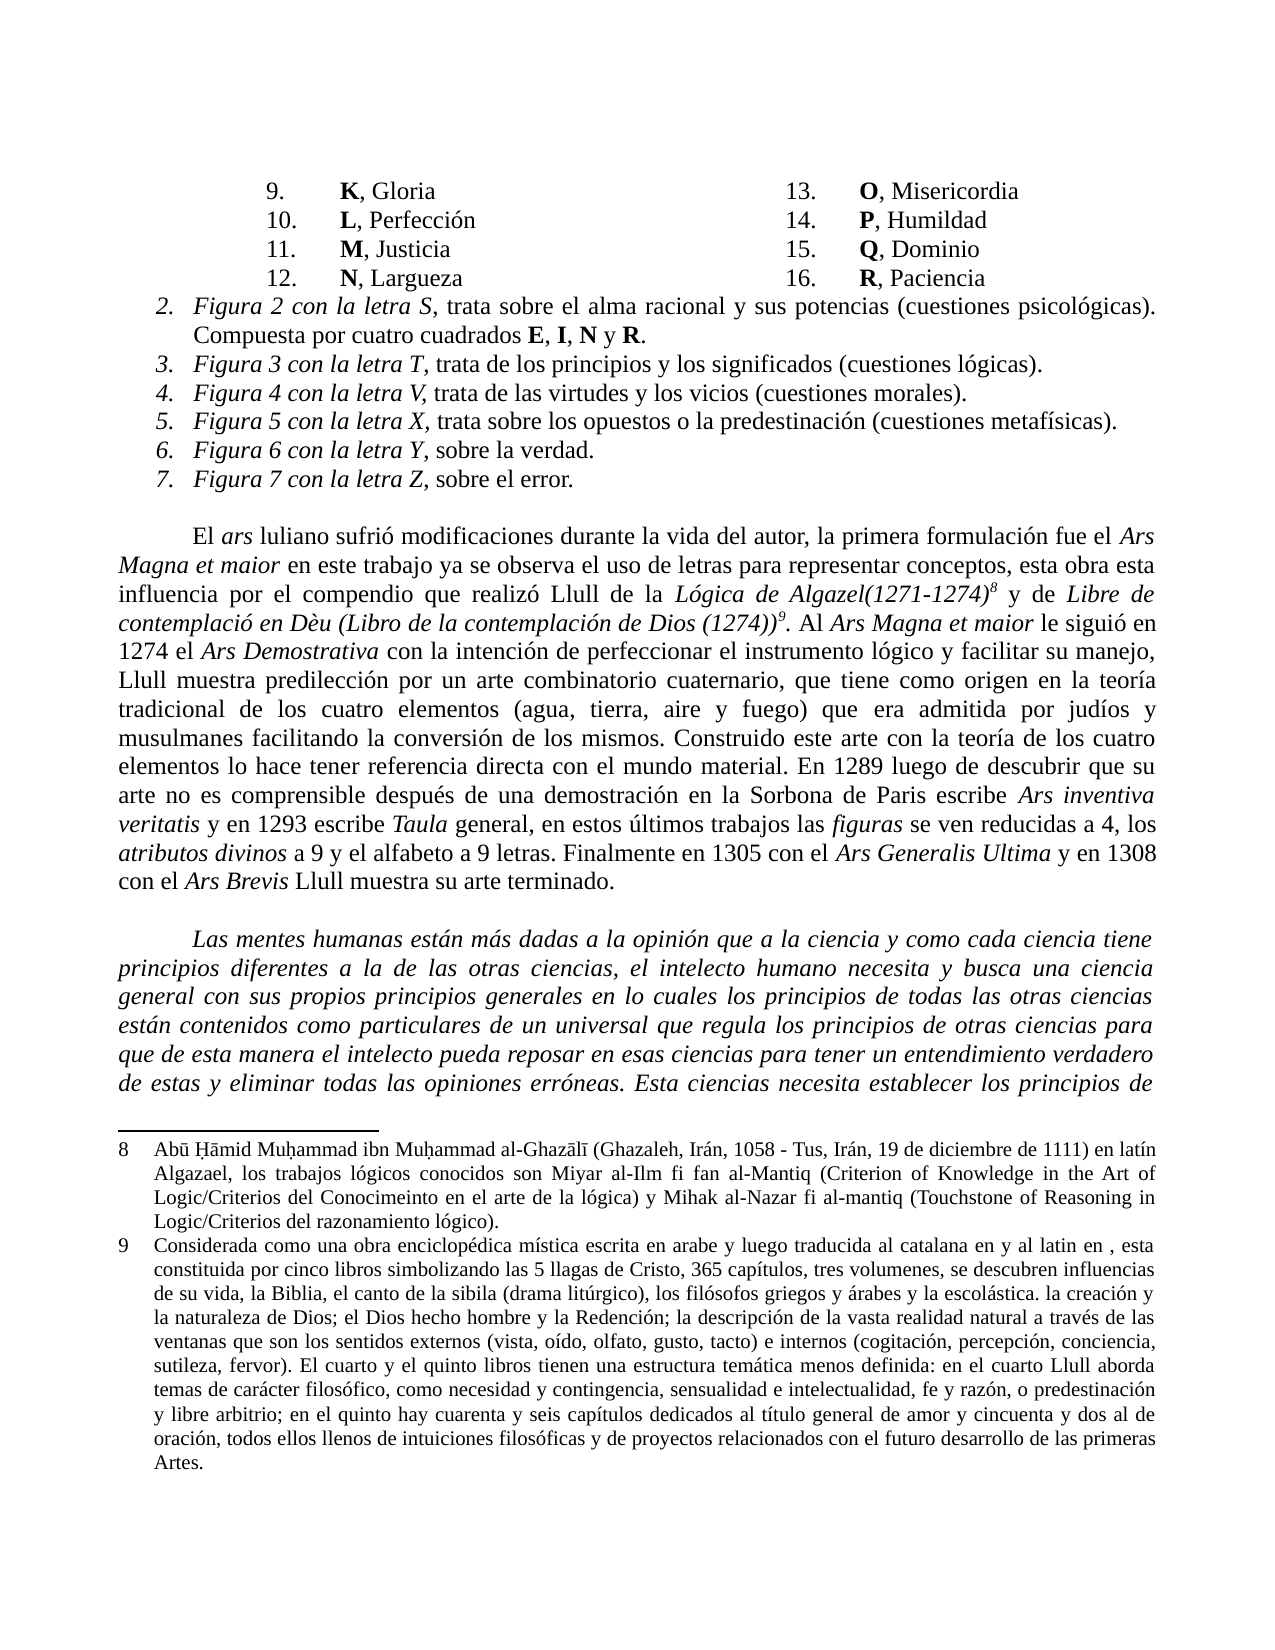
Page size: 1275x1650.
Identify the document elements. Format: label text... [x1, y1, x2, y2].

list O, Misericordia [785, 176, 1157, 205]
list Figura 6 con la letra Y, sobre la verdad. [156, 435, 1157, 464]
list Figura 7 con la letra Z, sobre el error. [156, 464, 1157, 493]
list Figura 4 con la letra V, trata de las virtudes y los vicios (cuestiones morales). [156, 378, 1157, 406]
list L, Perfección [266, 205, 637, 234]
text Abū Ḥāmid Muḥammad ibn Muḥammad al-Ghazālī (Ghazaleh, Irán, 1058 - Tus, Irán, 19 de diciembre de 1111) en latín Algazael, los trabajos lógicos conocidos son Miyar al-Ilm fi fan al-Mantiq (Criterion of Knowledge in the Art of Logic/Criterios del Conocimeinto en el arte de la lógica) y Mihak al-Nazar fi al-mantiq (Touchstone of Reasoning in Logic/Criterios del razonamiento lógico). [118, 1137, 1157, 1233]
list N, Largueza [266, 263, 637, 291]
list Q, Dominio [785, 234, 1157, 263]
list Figura 2 con la letra S, trata sobre el alma racional y sus potencias (cuestiones psicológicas). Compuesta por cuatro cuadrados E, I, N y R. [156, 291, 1157, 349]
list K, Gloria [266, 176, 637, 205]
list Figura 3 con la letra T, trata de los principios y los significados (cuestiones lógicas). [156, 349, 1157, 378]
list M, Justicia [266, 234, 637, 263]
text Las mentes humanas están más dadas a la opinión que a la ciencia y como cada ciencia tiene principios diferentes a la de las otras ciencias, el intelecto humano necesita y busca una ciencia general con sus propios principios generales en lo cuales los principios de todas las otras ciencias están contenidos como particulares de un universal que regula los principios de otras ciencias para que de esta manera el intelecto pueda reposar en esas ciencias para tener un entendimiento verdadero de estas y eliminar todas las opiniones erróneas. Esta ciencias necesita establecer los principios de [118, 924, 1157, 1096]
list R, Paciencia [785, 263, 1157, 291]
list Figura 5 con la letra X, trata sobre los opuestos o la predestinación (cuestiones metafísicas). [156, 406, 1157, 435]
text El ars luliano sufrió modificaciones durante la vida del autor, la primera formulación fue el Ars Magna et maior en este trabajo ya se observa el uso de letras para representar conceptos, esta obra esta influencia por el compendio que realizó Llull de la Lógica de Algazel(1271-1274) y de Libre de contemplació en Dèu (Libro de la contemplación de Dios (1274)). Al Ars Magna et maior le siguió en 1274 el Ars Demostrativa con la intención de perfeccionar el instrumento lógico y facilitar su manejo, Llull muestra predilección por un arte combinatorio cuaternario, que tiene como origen en la teoría tradicional de los cuatro elementos (agua, tierra, aire y fuego) que era admitida por judíos y musulmanes facilitando la conversión de los mismos. Construido este arte con la teoría de los cuatro elementos lo hace tener referencia directa con el mundo material. En 1289 luego de descubrir que su arte no es comprensible después de una demostración en la Sorbona de Paris escribe Ars inventiva veritatis y en 1293 escribe Taula general, en estos últimos trabajos las figuras se ven reducidas a 4, los atributos divinos a 9 y el alfabeto a 9 letras. Finalmente en 1305 con el Ars Generalis Ultima y en 1308 con el Ars Brevis Llull muestra su arte terminado. [118, 521, 1157, 895]
text Considerada como una obra enciclopédica mística escrita en arabe y luego traducida al catalana en y al latin en , esta constituida por cinco libros simbolizando las 5 llagas de Cristo, 365 capítulos, tres volumenes, se descubren influencias de su vida, la Biblia, el canto de la sibila (drama litúrgico), los filósofos griegos y árabes y la escolástica. la creación y la naturaleza de Dios; el Dios hecho hombre y la Redención; la descripción de la vasta realidad natural a través de las ventanas que son los sentidos externos (vista, oído, olfato, gusto, tacto) e internos (cogitación, percepción, conciencia, sutileza, fervor). El cuarto y el quinto libros tienen una estructura temática menos definida: en el cuarto Llull aborda temas de carácter filosófico, como necesidad y contingencia, sensualidad e intelectualidad, fe y razón, o predestinación y libre arbitrio; en el quinto hay cuarenta y seis capítulos dedicados al título general de amor y cincuenta y dos al de oración, todos ellos llenos de intuiciones filosóficas y de proyectos relacionados con el futuro desarrollo de las primeras Artes. [118, 1233, 1157, 1474]
list P, Humildad [785, 205, 1157, 234]
